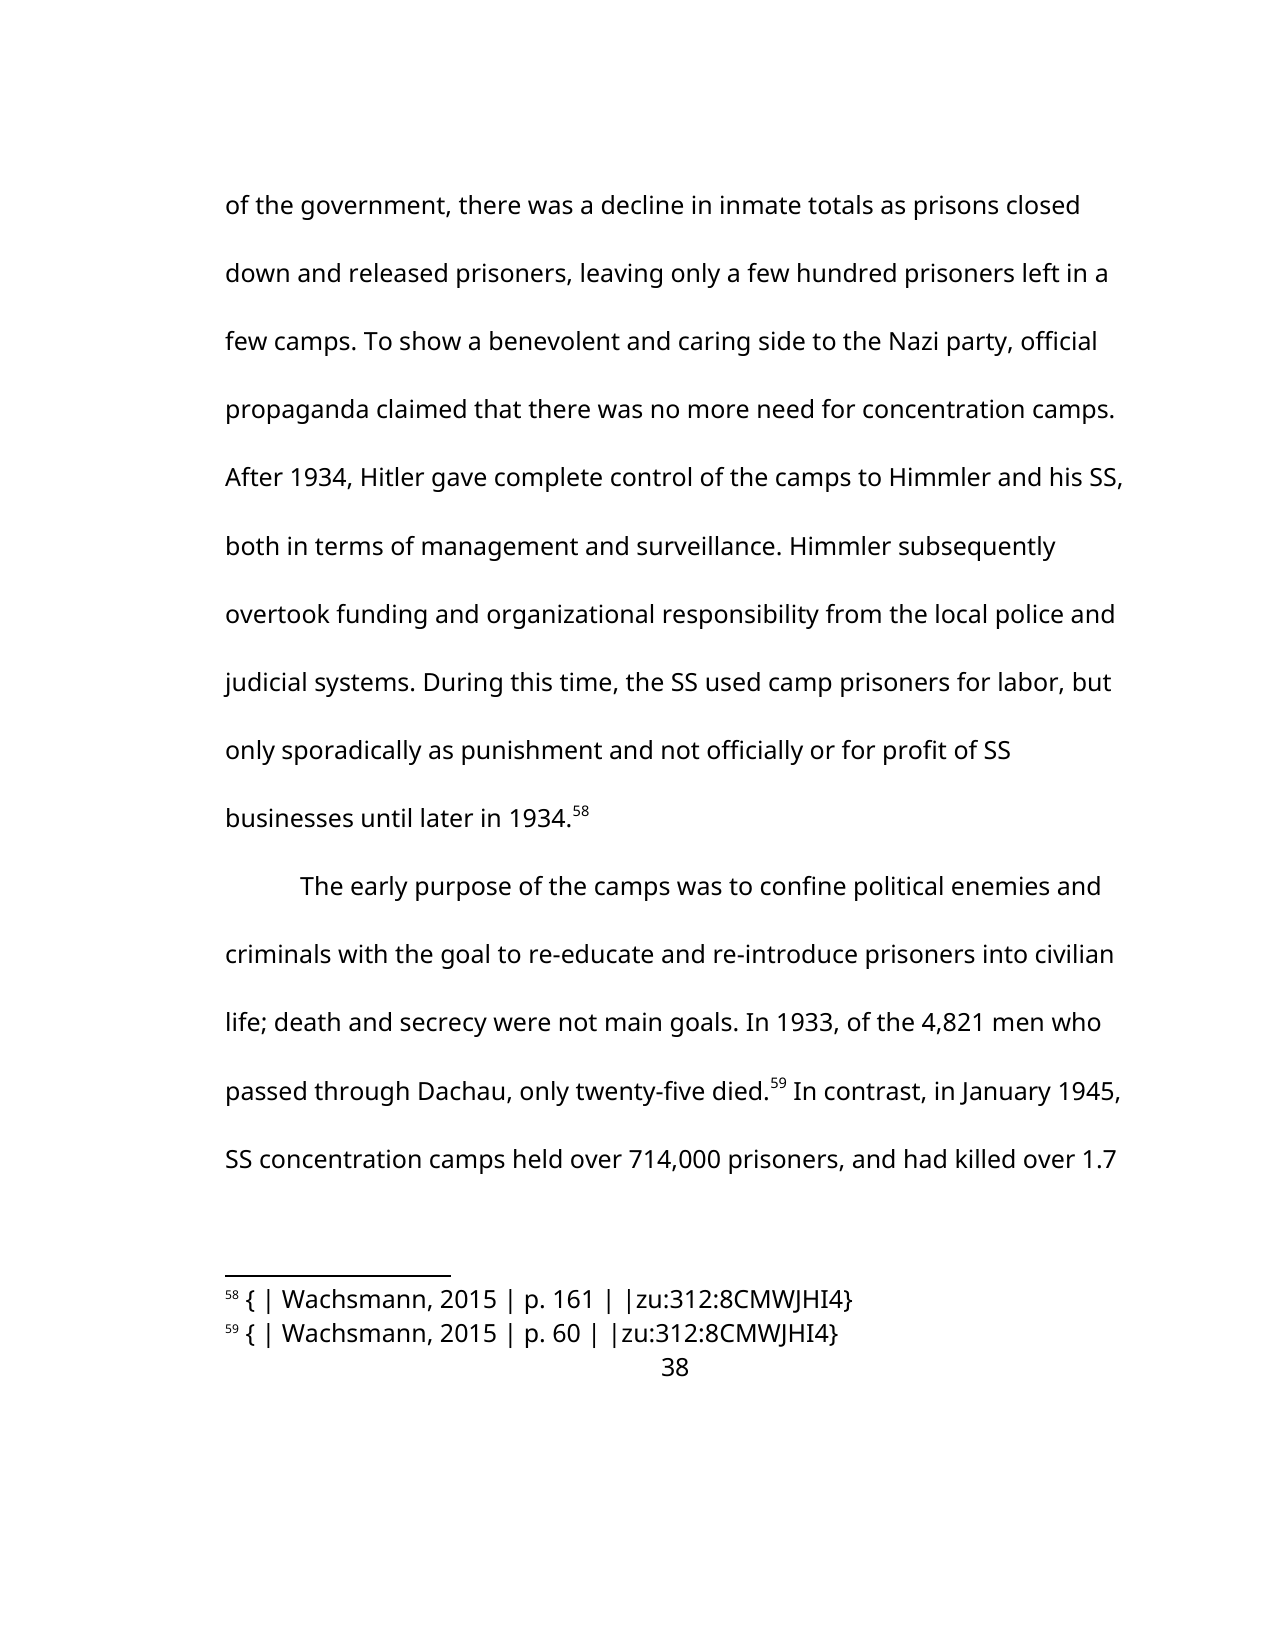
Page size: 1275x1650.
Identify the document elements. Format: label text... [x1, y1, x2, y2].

text { | Wachsmann, 2015 | p. 161 | |zu:312:8CMWJHI4} [225, 1282, 1125, 1316]
text { | Wachsmann, 2015 | p. 60 | |zu:312:8CMWJHI4} [225, 1316, 1125, 1350]
text of the government, there was a decline in inmate totals as prisons closed down and released prisoners, leaving only a few hundred prisoners left in a few camps. To show a benevolent and caring side to the Nazi party, official propaganda claimed that there was no more need for concentration camps. After 1934, Hitler gave complete control of the camps to Himmler and his SS, both in terms of management and surveillance. Himmler subsequently overtook funding and organizational responsibility from the local police and judicial systems. During this time, the SS used camp prisoners for labor, but only sporadically as punishment and not officially or for profit of SS businesses until later in 1934. [225, 187, 1125, 835]
text The early purpose of the camps was to confine political enemies and criminals with the goal to re-educate and re-introduce prisoners into civilian life; death and secrecy were not main goals. In 1933, of the 4,821 men who passed through Dachau, only twenty-five died. In contrast, in January 1945, SS concentration camps held over 714,000 prisoners, and had killed over 1.7 [225, 869, 1125, 1175]
